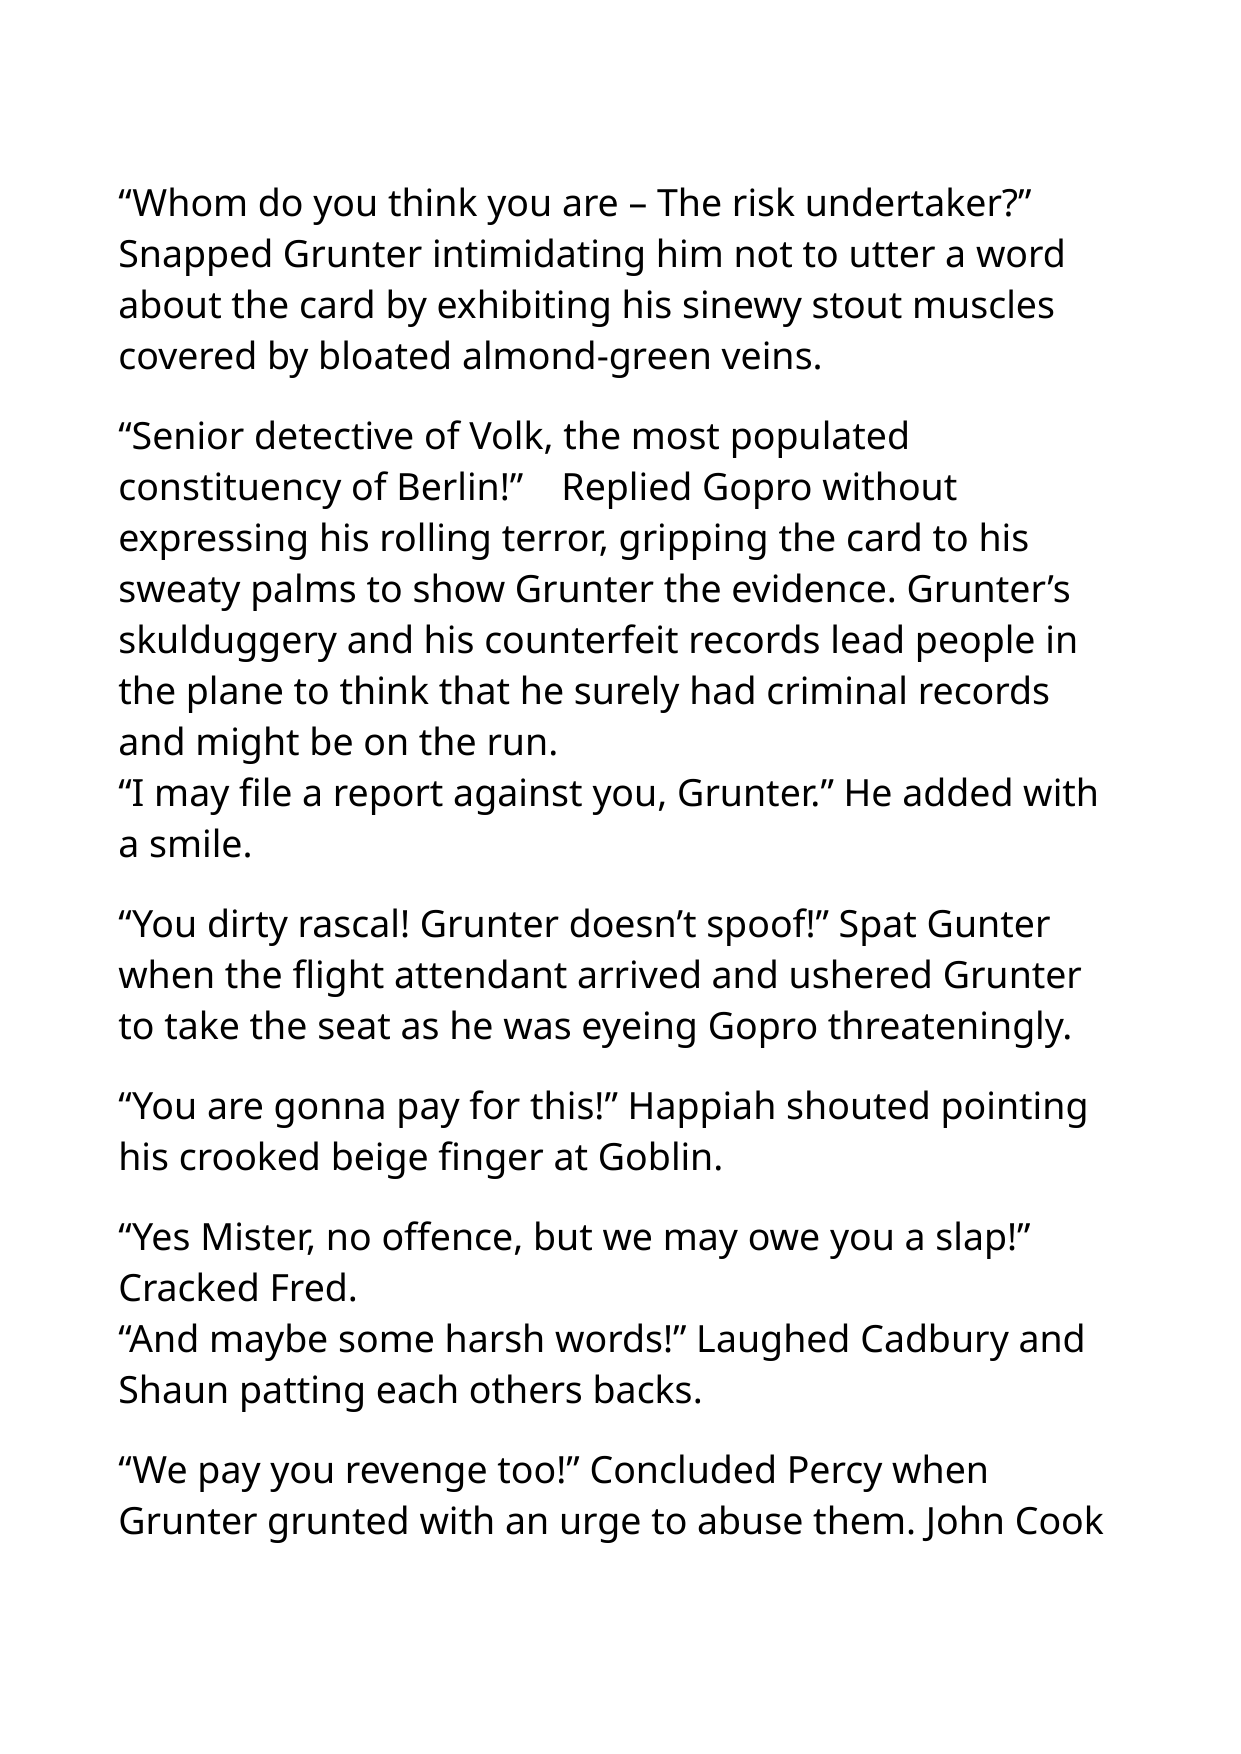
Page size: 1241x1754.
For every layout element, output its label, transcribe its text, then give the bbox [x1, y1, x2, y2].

text “Whom do you think you are – The risk undertaker?” Snapped Grunter intimidating him not to utter a word about the card by exhibiting his sinewy stout muscles covered by bloated almond-green veins. [118, 176, 1122, 381]
text “You are gonna pay for this!” Happiah shouted pointing his crooked beige finger at Goblin. [118, 1079, 1122, 1181]
text “We pay you revenge too!” Concluded Percy when Grunter grunted with an urge to abuse them. John Cook [118, 1443, 1122, 1545]
text “Senior detective of Volk, the most populated constituency of Berlin!” Replied Gopro without expressing his rolling terror, gripping the card to his sweaty palms to show Grunter the evidence. Grunter’s skulduggery and his counterfeit records lead people in the plane to think that he surely had criminal records and might be on the run. [118, 409, 1122, 767]
text “And maybe some harsh words!” Laughed Cadbury and Shaun patting each others backs. [118, 1312, 1122, 1414]
text “Yes Mister, no offence, but we may owe you a slap!” Cracked Fred. [118, 1210, 1122, 1312]
text “I may file a report against you, Grunter.” He added with a smile. [118, 767, 1122, 869]
text “You dirty rascal! Grunter doesn’t spoof!” Spat Gunter when the flight attendant arrived and ushered Grunter to take the seat as he was eyeing Gopro threateningly. [118, 897, 1122, 1051]
